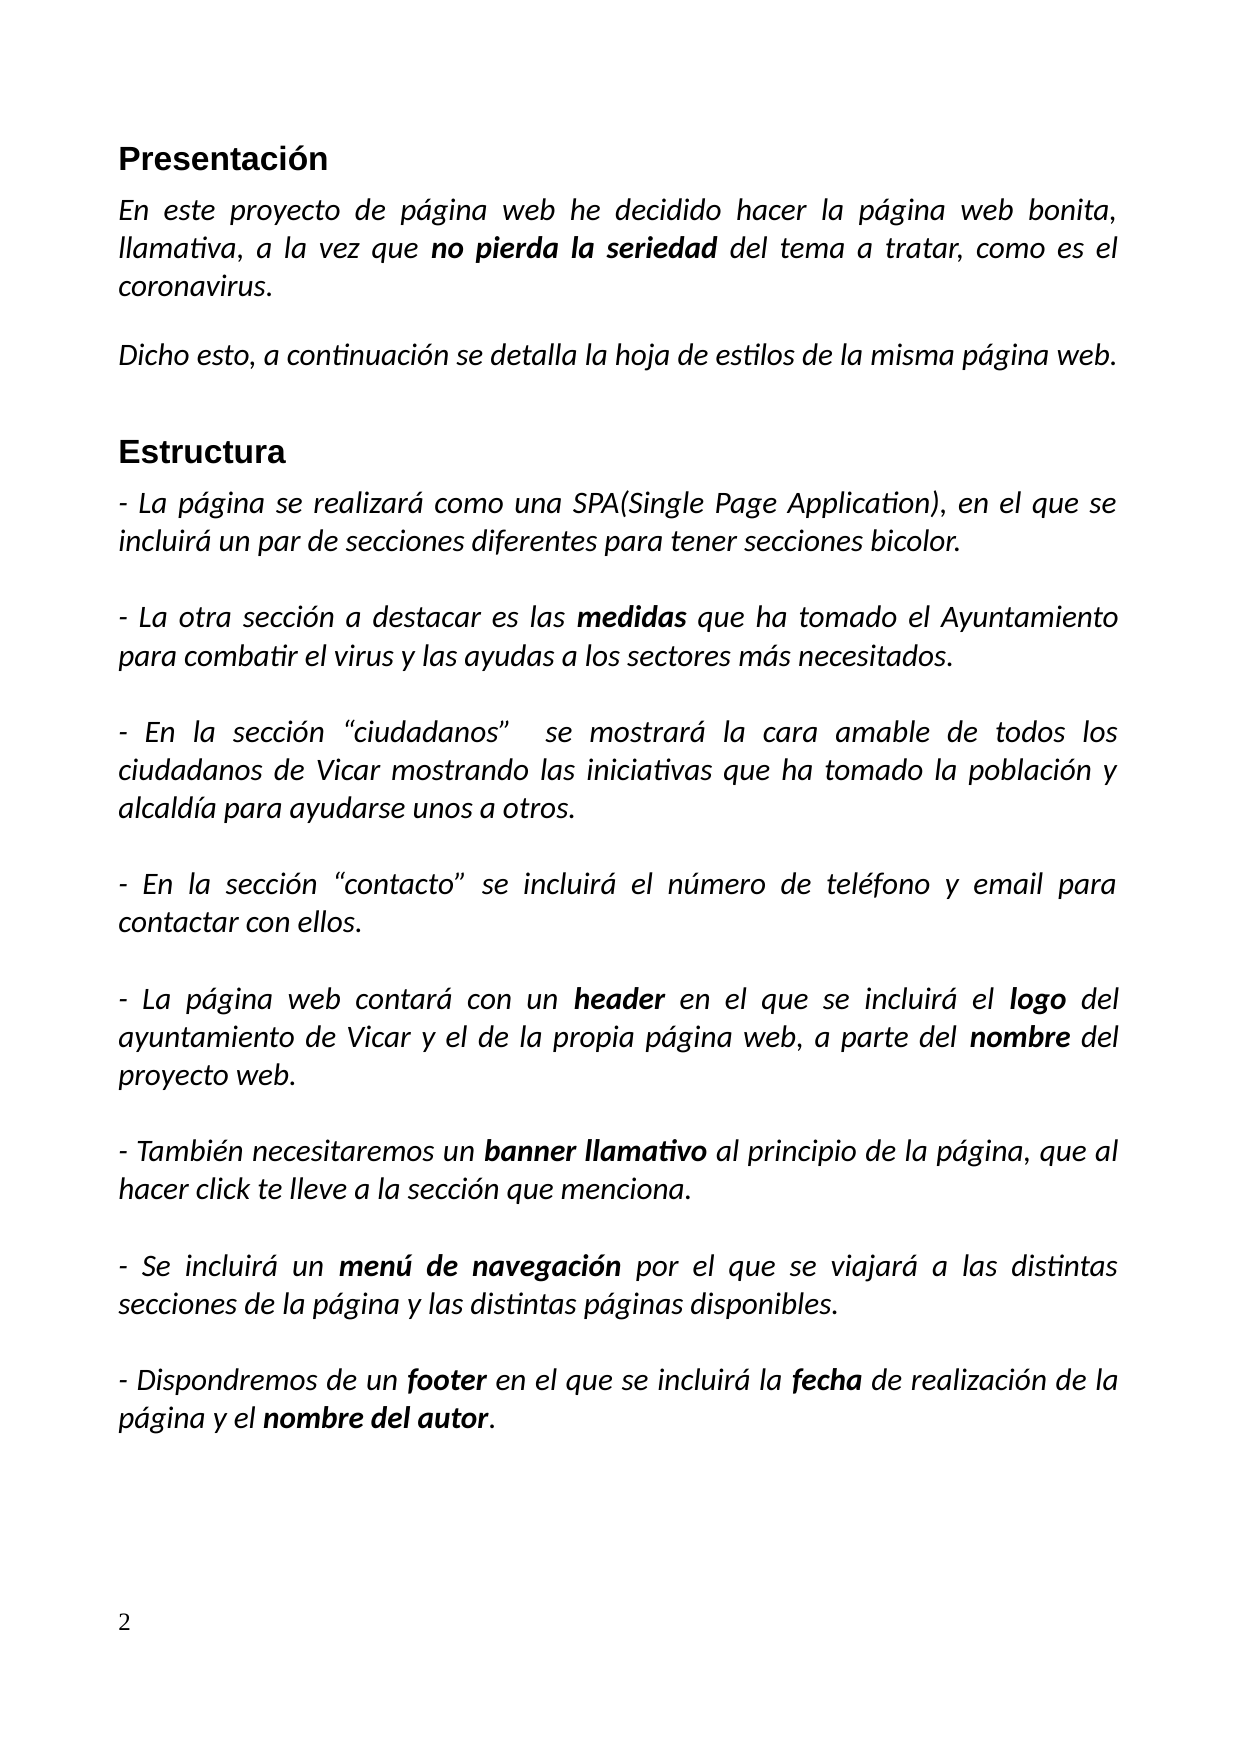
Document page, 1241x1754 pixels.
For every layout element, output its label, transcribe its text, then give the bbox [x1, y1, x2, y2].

text En este proyecto de página web he decidido hacer la página web bonita, llamativa, a la vez que no pierda la seriedad del tema a tratar, como es el coronavirus. [118, 190, 1122, 304]
subtitle Presentación [118, 139, 1122, 178]
subtitle Estructura [118, 432, 1122, 471]
text - La otra sección a destacar es las medidas que ha tomado el Ayuntamiento para combatir el virus y las ayudas a los sectores más necesitados. [118, 598, 1122, 674]
text - También necesitaremos un banner llamativo al principio de la página, que al hacer click te lleve a la sección que menciona. [118, 1131, 1122, 1208]
text - En la sección “contacto” se incluirá el número de teléfono y email para contactar con ellos. [118, 864, 1122, 941]
text - Se incluirá un menú de navegación por el que se viajará a las distintas secciones de la página y las distintas páginas disponibles. [118, 1246, 1122, 1322]
text Dicho esto, a continuación se detalla la hoja de estilos de la misma página web. [118, 335, 1122, 373]
text - En la sección “ciudadanos” se mostrará la cara amable de todos los ciudadanos de Vicar mostrando las iniciativas que ha tomado la población y alcaldía para ayudarse unos a otros. [118, 712, 1122, 826]
text - La página web contará con un header en el que se incluirá el logo del ayuntamiento de Vicar y el de la propia página web, a parte del nombre del proyecto web. [118, 979, 1122, 1093]
text - Dispondremos de un footer en el que se incluirá la fecha de realización de la página y el nombre del autor. [118, 1360, 1122, 1436]
text - La página se realizará como una SPA(Single Page Application), en el que se incluirá un par de secciones diferentes para tener secciones bicolor. [118, 483, 1122, 559]
